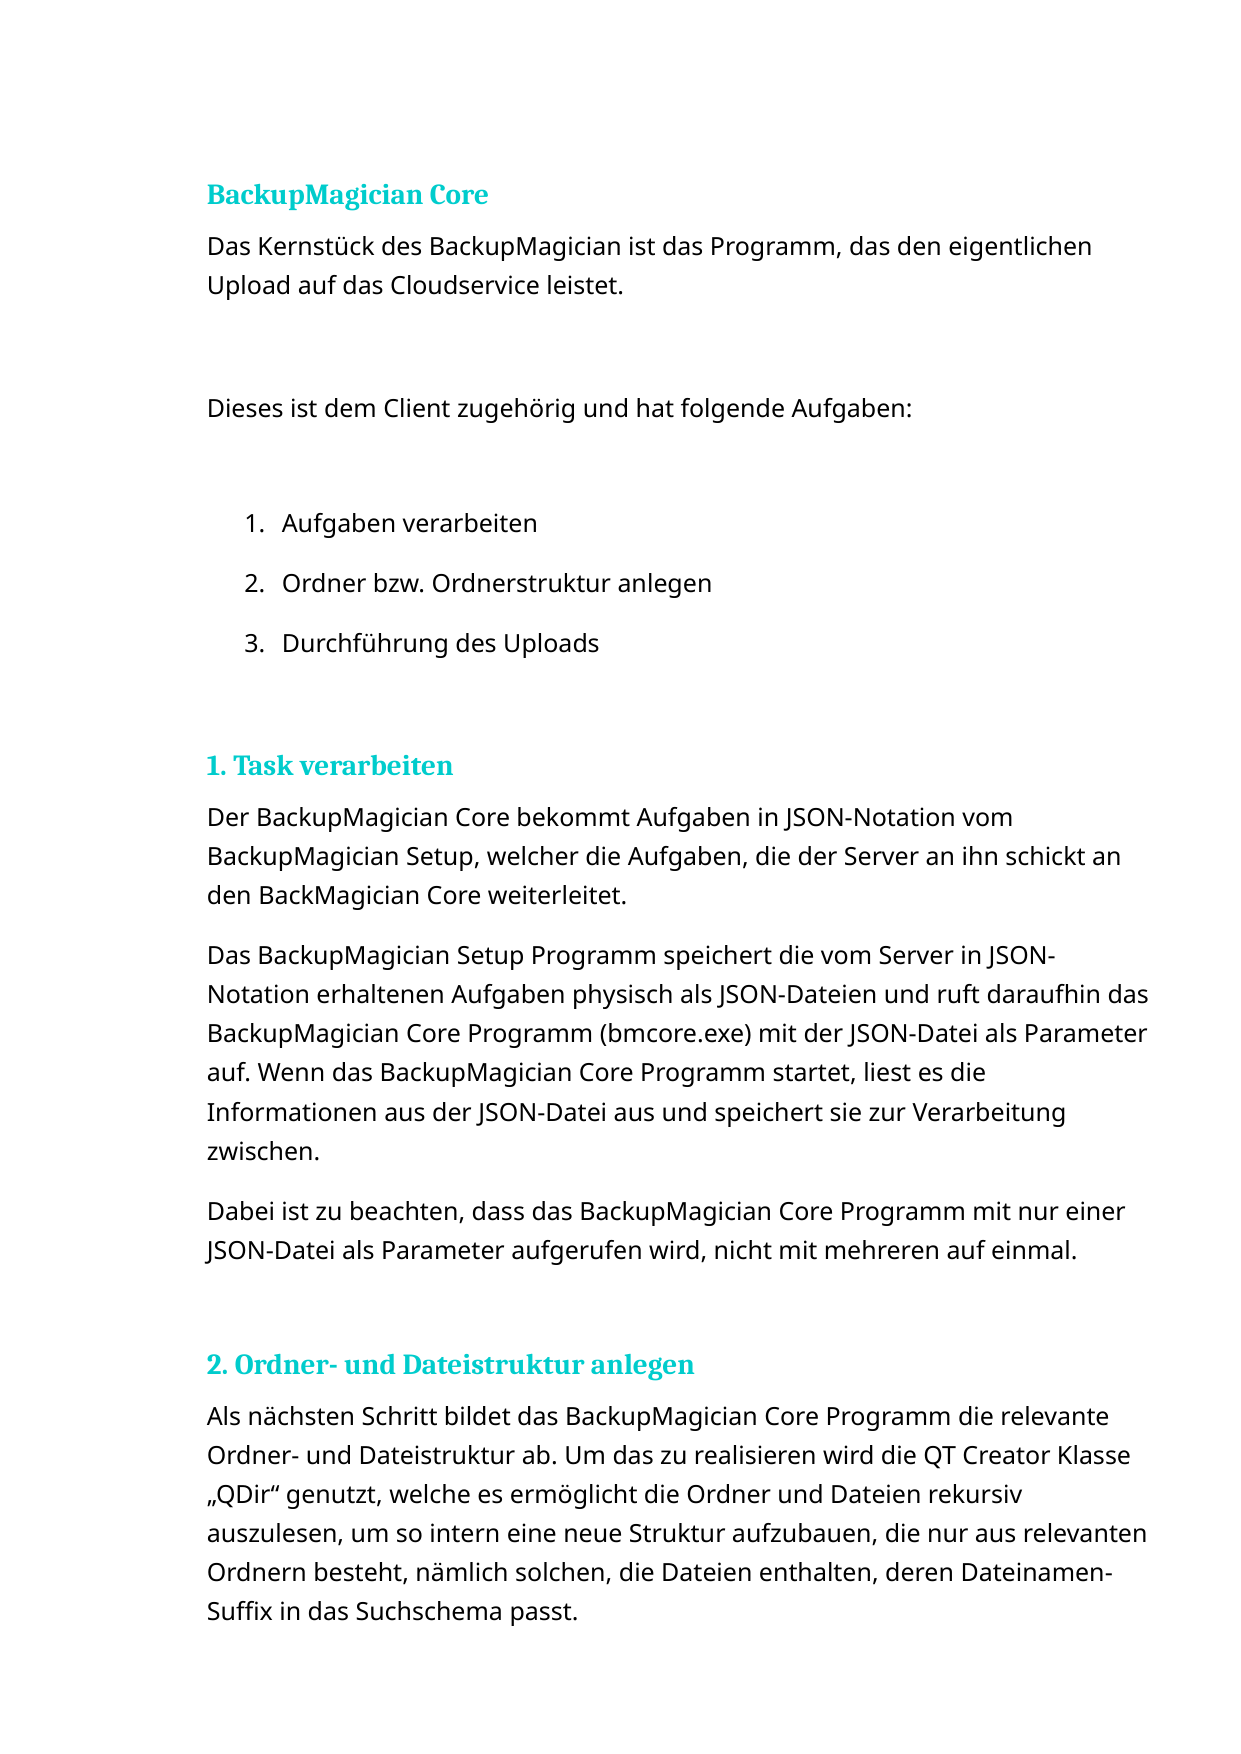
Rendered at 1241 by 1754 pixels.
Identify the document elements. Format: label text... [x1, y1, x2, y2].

text BackupMagician Core [207, 178, 1152, 212]
list Ordner bzw. Ordnerstruktur anlegen [244, 566, 1152, 599]
text Dieses ist dem Client zugehörig und hat folgende Aufgaben: [207, 391, 1152, 425]
text Als nächsten Schritt bildet das BackupMagician Core Programm die relevante Ordner- und Dateistruktur ab. Um das zu realisieren wird die QT Creator Klasse „QDir“ genutzt, welche es ermöglicht die Ordner und Dateien rekursiv auszulesen, um so intern eine neue Struktur aufzubauen, die nur aus relevanten Ordnern besteht, nämlich solchen, die Dateien enthalten, deren Dateinamen-Suffix in das Suchschema passt. [207, 1398, 1152, 1628]
text Der BackupMagician Core bekommt Aufgaben in JSON-Notation vom BackupMagician Setup, welcher die Aufgaben, die der Server an ihn schickt an den BackMagician Core weiterleitet. [207, 799, 1152, 912]
text 1. Task verarbeiten [207, 749, 1152, 782]
text Das BackupMagician Setup Programm speichert die vom Server in JSON-Notation erhaltenen Aufgaben physisch als JSON-Dateien und ruft daraufhin das BackupMagician Core Programm (bmcore.exe) mit der JSON-Datei als Parameter auf. Wenn das BackupMagician Core Programm startet, liest es die Informationen aus der JSON-Datei aus und speichert sie zur Verarbeitung zwischen. [207, 938, 1152, 1167]
text Dabei ist zu beachten, dass das BackupMagician Core Programm mit nur einer JSON-Datei als Parameter aufgerufen wird, nicht mit mehreren auf einmal. [207, 1193, 1152, 1267]
list Aufgaben verarbeiten [244, 506, 1152, 539]
text Das Kernstück des BackupMagician ist das Programm, das den eigentlichen Upload auf das Cloudservice leistet. [207, 228, 1152, 302]
text 2. Ordner- und Dateistruktur anlegen [207, 1348, 1152, 1381]
list Durchführung des Uploads [244, 626, 1152, 659]
